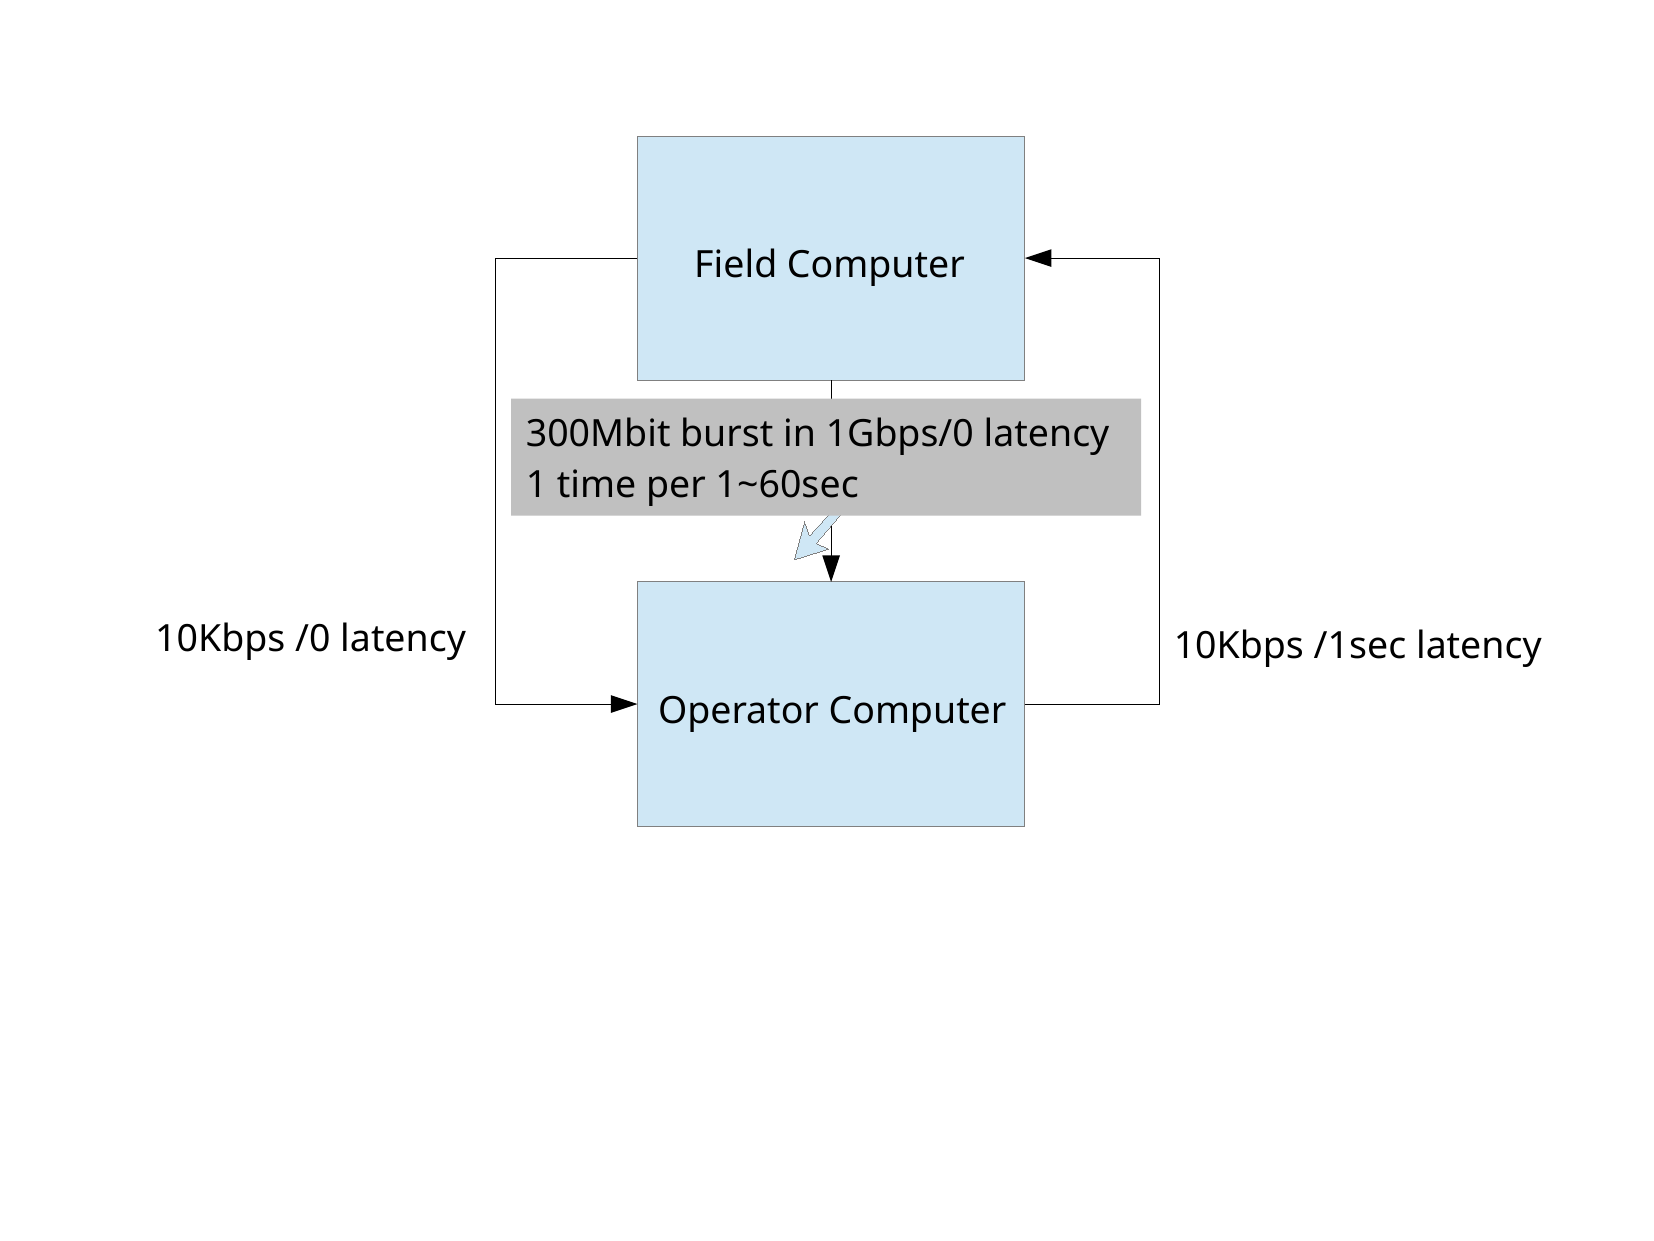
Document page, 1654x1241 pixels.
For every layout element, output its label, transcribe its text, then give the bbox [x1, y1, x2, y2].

text_box [794, 516, 840, 560]
text_box [637, 581, 1025, 827]
text_box Field Computer [679, 230, 983, 286]
text_box Operator Computer [643, 676, 1019, 732]
text_box 10Kbps /1sec latency [1158, 610, 1573, 666]
text_box 300Mbit burst in 1Gbps/0 latency 1 time per 1~60sec [511, 398, 1142, 495]
text_box 10Kbps /0 latency [140, 604, 495, 660]
text_box [637, 136, 1025, 381]
